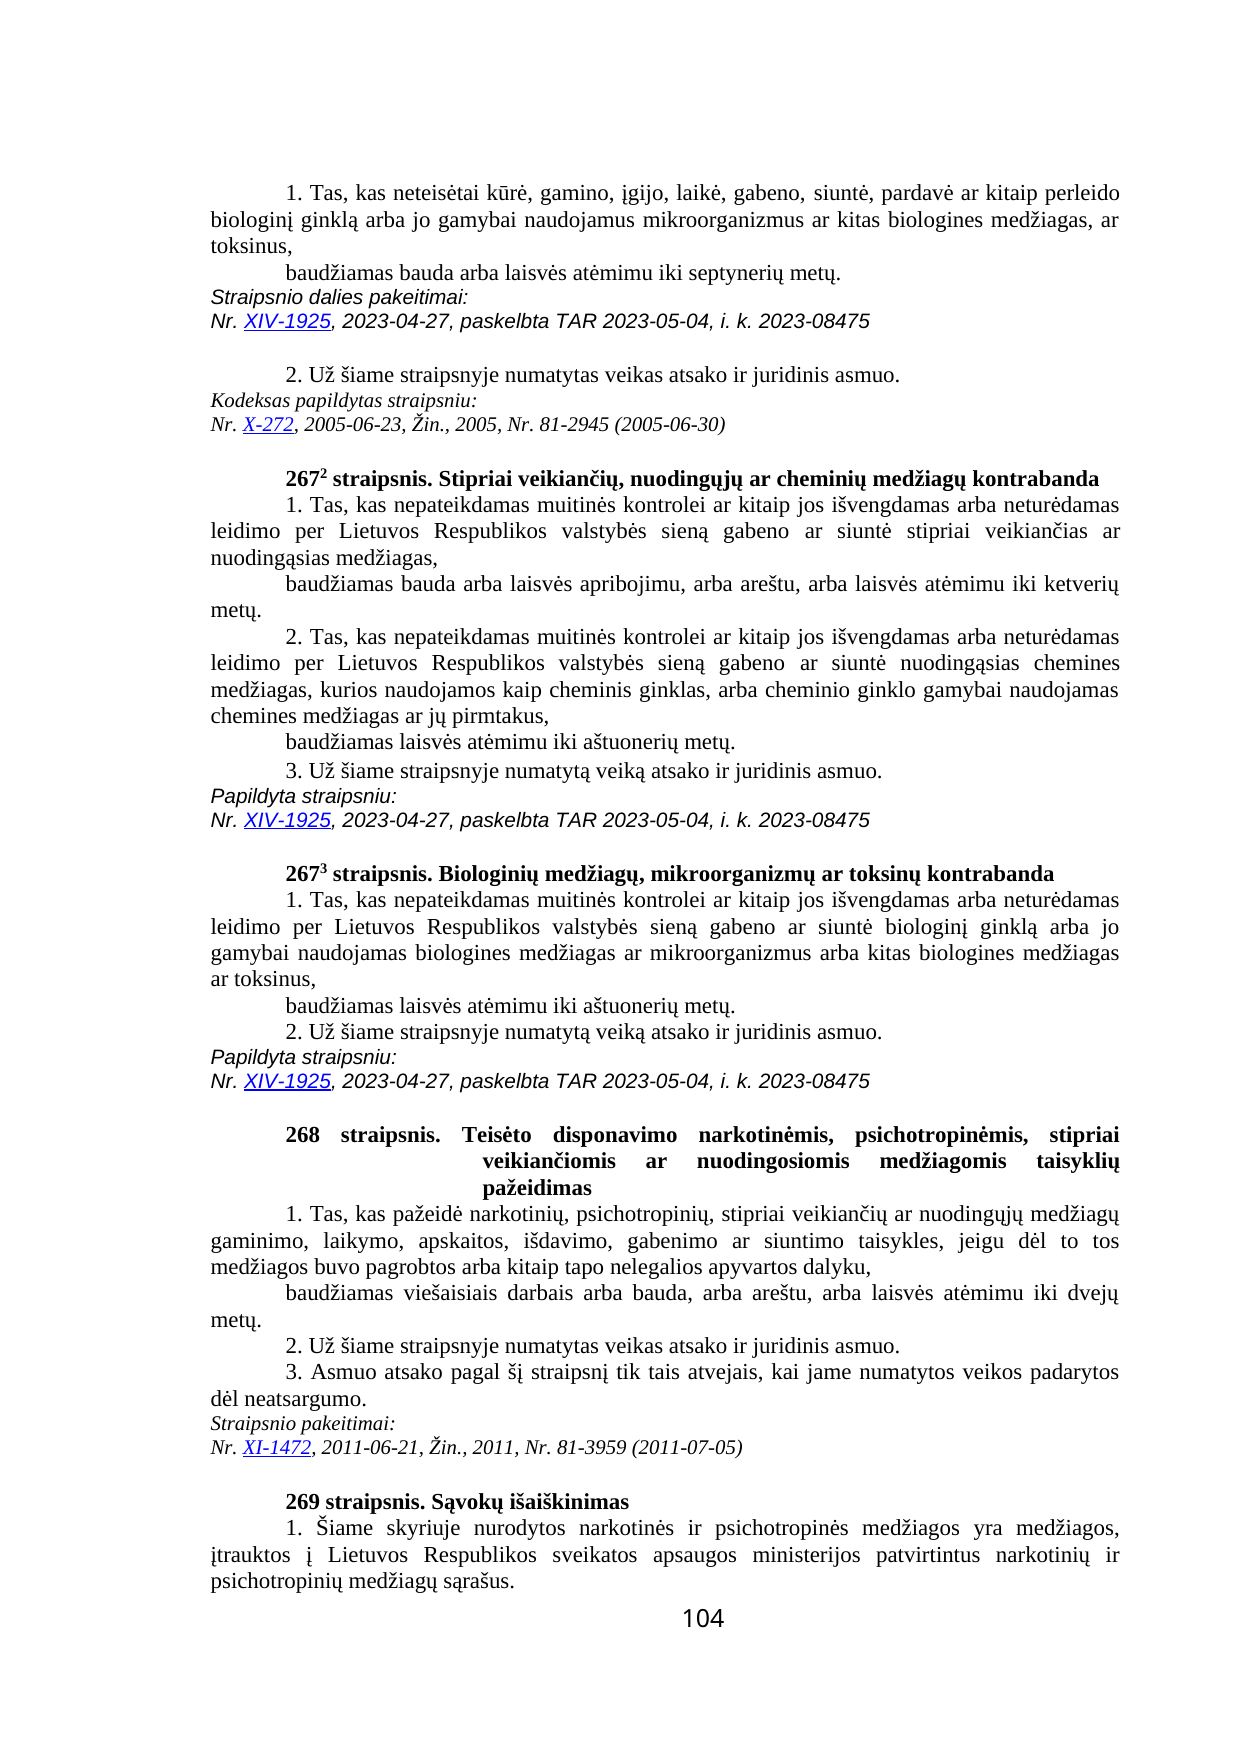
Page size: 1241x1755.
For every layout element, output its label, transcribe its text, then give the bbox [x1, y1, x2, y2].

text 1. Tas, kas nepateikdamas muitinės kontrolei ar kitaip jos išvengdamas arba neturėdamas leidimo per Lietuvos Respublikos valstybės sieną gabeno ar siuntė biologinį ginklą arba jo gamybai naudojamas biologines medžiagas ar mikroorganizmus arba kitas biologines medžiagas ar toksinus, [210, 886, 1120, 992]
text 2. Už šiame straipsnyje numatytas veikas atsako ir juridinis asmuo. [210, 1332, 1120, 1358]
text 2. Tas, kas nepateikdamas muitinės kontrolei ar kitaip jos išvengdamas arba neturėdamas leidimo per Lietuvos Respublikos valstybės sieną gabeno ar siuntė nuodingąsias chemines medžiagas, kurios naudojamos kaip cheminis ginklas, arba cheminio ginklo gamybai naudojamas chemines medžiagas ar jų pirmtakus, [210, 623, 1120, 728]
text 1. Šiame skyriuje nurodytos narkotinės ir psichotropinės medžiagos yra medžiagos, įtrauktos į Lietuvos Respublikos sveikatos apsaugos ministerijos patvirtintus narkotinių ir psichotropinių medžiagų sąrašus. [210, 1514, 1120, 1593]
text Nr. XIV-1925, 2023-04-27, paskelbta TAR 2023-05-04, i. k. 2023-08475 [210, 807, 1120, 831]
text Nr. XI-1472, 2011-06-21, Žin., 2011, Nr. 81-3959 (2011-07-05) [210, 1435, 1120, 1459]
text baudžiamas laisvės atėmimu iki aštuonerių metų. [210, 728, 1120, 755]
text 1. Tas, kas neteisėtai kūrė, gamino, įgijo, laikė, gabeno, siuntė, pardavė ar kitaip perleido biologinį ginklą arba jo gamybai naudojamus mikroorganizmus ar kitas biologines medžiagas, ar toksinus, [210, 179, 1120, 258]
text 2672 straipsnis. Stipriai veikiančių, nuodingųjų ar cheminių medžiagų kontrabanda [210, 465, 1120, 491]
text 268 straipsnis. Teisėto disponavimo narkotinėmis, psichotropinėmis, stipriai veikiančiomis ar nuodingosiomis medžiagomis taisyklių pažeidimas [285, 1121, 1120, 1200]
text Kodeksas papildytas straipsniu: [210, 388, 1120, 412]
text baudžiamas bauda arba laisvės atėmimu iki septynerių metų. [210, 258, 1120, 285]
text 2673 straipsnis. Biologinių medžiagų, mikroorganizmų ar toksinų kontrabanda [210, 860, 1120, 886]
text baudžiamas bauda arba laisvės apribojimu, arba areštu, arba laisvės atėmimu iki ketverių metų. [210, 570, 1120, 623]
text Straipsnio pakeitimai: [210, 1411, 1120, 1435]
text 3. Už šiame straipsnyje numatytą veiką atsako ir juridinis asmuo. [210, 755, 1120, 783]
text Nr. XIV-1925, 2023-04-27, paskelbta TAR 2023-05-04, i. k. 2023-08475 [210, 1068, 1120, 1092]
text 2. Už šiame straipsnyje numatytą veiką atsako ir juridinis asmuo. [210, 1018, 1120, 1044]
text 269 straipsnis. Sąvokų išaiškinimas [210, 1488, 1120, 1514]
text baudžiamas viešaisiais darbais arba bauda, arba areštu, arba laisvės atėmimu iki dvejų metų. [210, 1279, 1120, 1332]
text Papildyta straipsniu: [210, 783, 1120, 807]
text 2. Už šiame straipsnyje numatytas veikas atsako ir juridinis asmuo. [210, 362, 1120, 388]
text Nr. XIV-1925, 2023-04-27, paskelbta TAR 2023-05-04, i. k. 2023-08475 [210, 309, 1120, 333]
text 1. Tas, kas pažeidė narkotinių, psichotropinių, stipriai veikiančių ar nuodingųjų medžiagų gaminimo, laikymo, apskaitos, išdavimo, gabenimo ar siuntimo taisykles, jeigu dėl to tos medžiagos buvo pagrobtos arba kitaip tapo nelegalios apyvartos dalyku, [210, 1200, 1120, 1279]
text baudžiamas laisvės atėmimu iki aštuonerių metų. [210, 992, 1120, 1018]
text Papildyta straipsniu: [210, 1044, 1120, 1068]
text 3. Asmuo atsako pagal šį straipsnį tik tais atvejais, kai jame numatytos veikos padarytos dėl neatsargumo. [210, 1358, 1120, 1411]
text Straipsnio dalies pakeitimai: [210, 285, 1120, 309]
text 1. Tas, kas nepateikdamas muitinės kontrolei ar kitaip jos išvengdamas arba neturėdamas leidimo per Lietuvos Respublikos valstybės sieną gabeno ar siuntė stipriai veikiančias ar nuodingąsias medžiagas, [210, 491, 1120, 570]
text Nr. X-272, 2005-06-23, Žin., 2005, Nr. 81-2945 (2005-06-30) [210, 412, 1120, 436]
